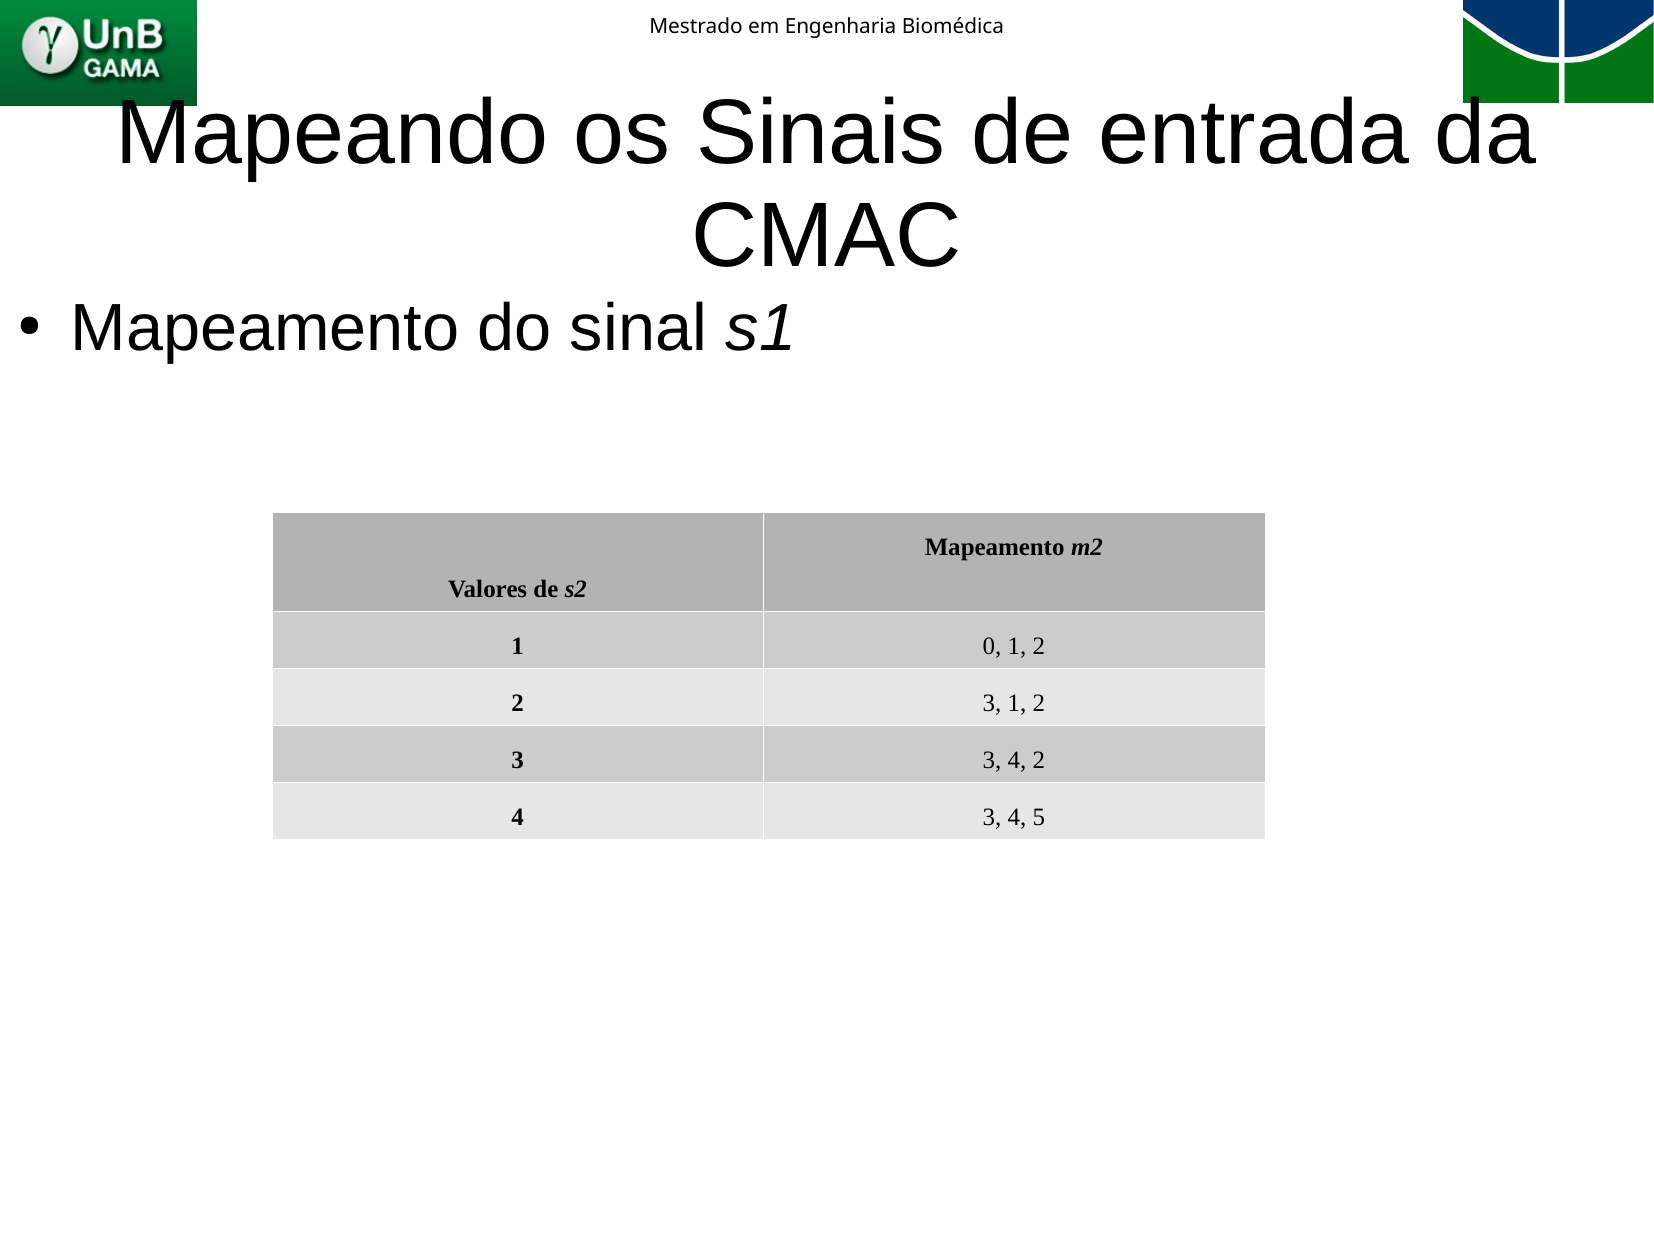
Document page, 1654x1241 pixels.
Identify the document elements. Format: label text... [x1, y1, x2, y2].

table_cell 3, 4, 5 [764, 783, 1265, 839]
table_cell 1 [273, 612, 763, 668]
table_cell 2 [273, 669, 763, 725]
list Mapeamento do sinal s1 [0, 290, 1654, 1241]
picture [1463, 0, 1654, 80]
table_cell 3 [273, 726, 763, 782]
title Mapeando os Sinais de entrada da CMAC [0, 80, 1654, 286]
table_cell 3, 1, 2 [764, 669, 1265, 725]
table_cell 4 [273, 783, 763, 839]
table_header Valores de s2 [273, 513, 763, 611]
picture [0, 0, 197, 80]
table_header Mapeamento m2 [764, 513, 1265, 611]
table_cell 3, 4, 2 [764, 726, 1265, 782]
table_cell 0, 1, 2 [764, 612, 1265, 668]
